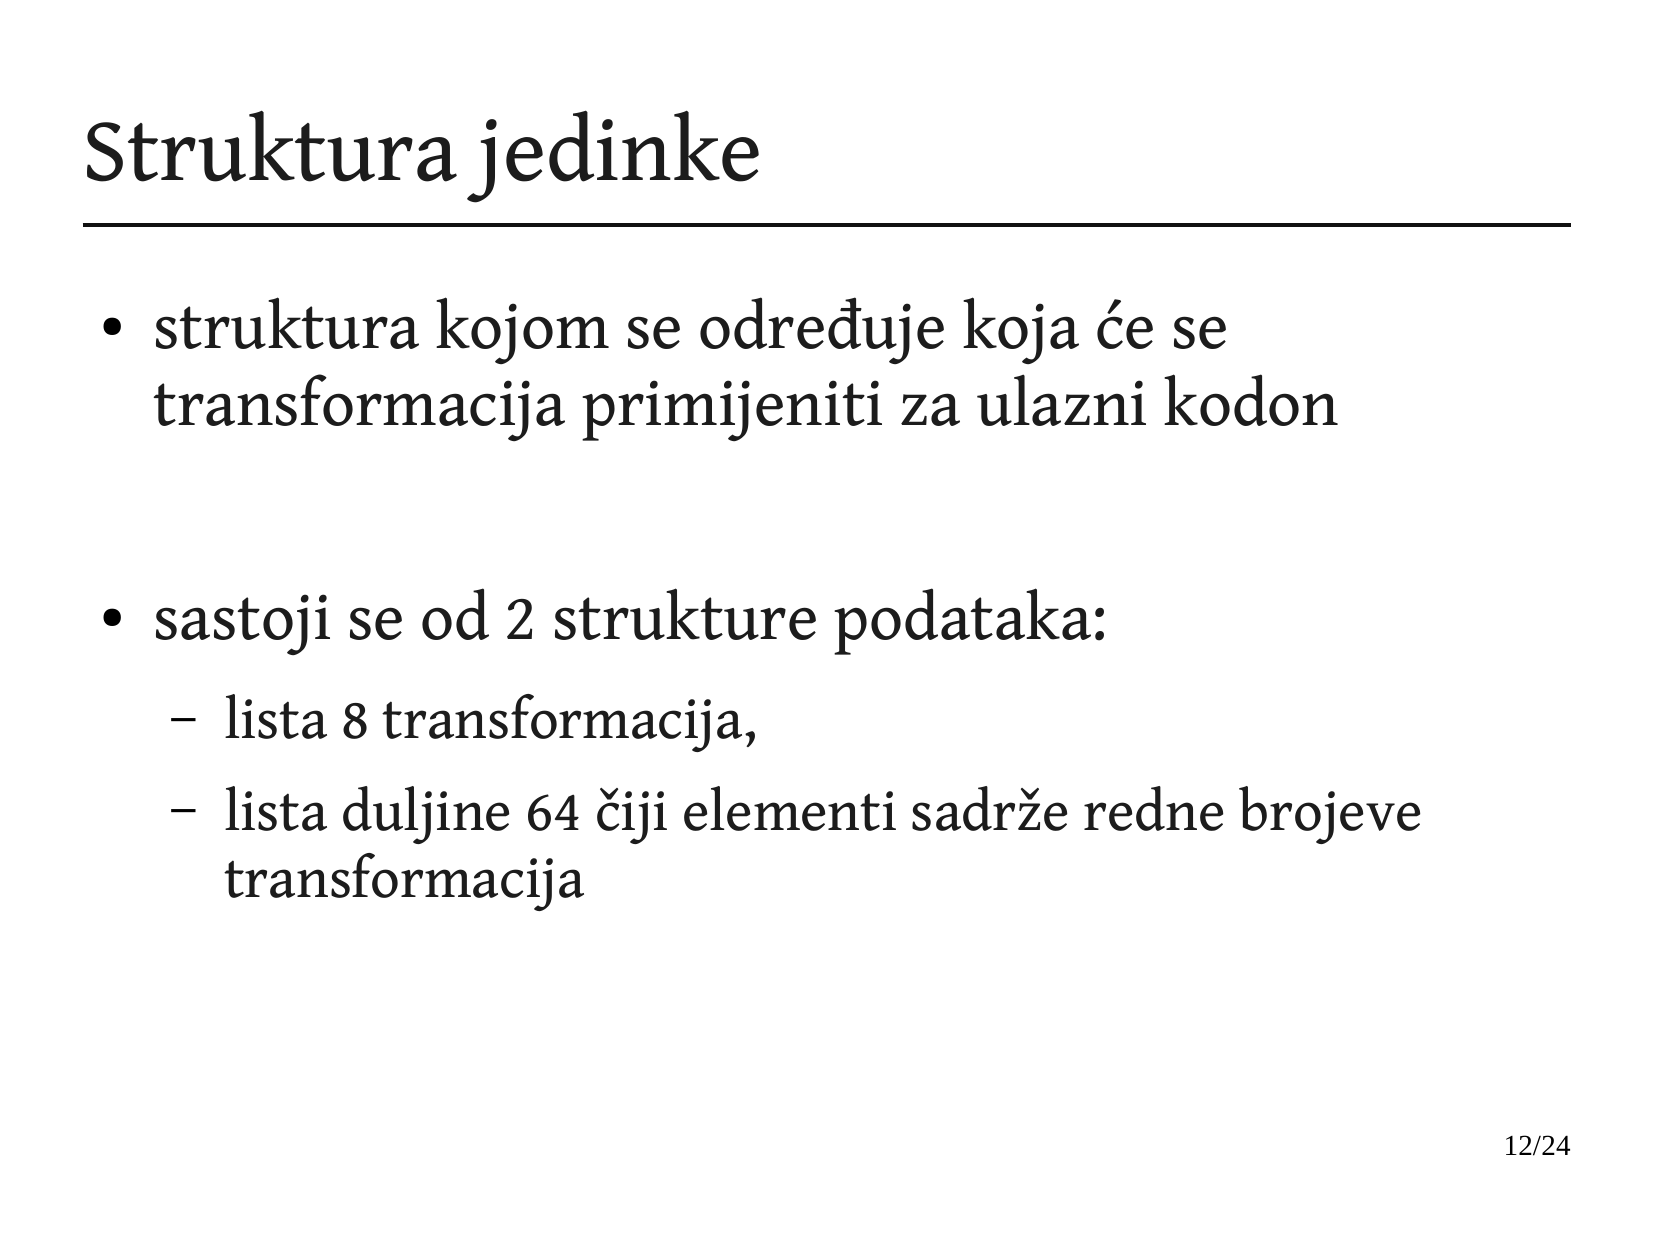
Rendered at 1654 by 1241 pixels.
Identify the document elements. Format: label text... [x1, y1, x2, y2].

title Struktura jedinke [82, 49, 1571, 257]
list struktura kojom se određuje koja će se transformacija primijeniti za ulazni kodon sastoji se od 2 strukture podataka: lista 8 transformacija, lista duljine 64 čiji elementi sadrže redne brojeve transformacija [82, 290, 1571, 1109]
